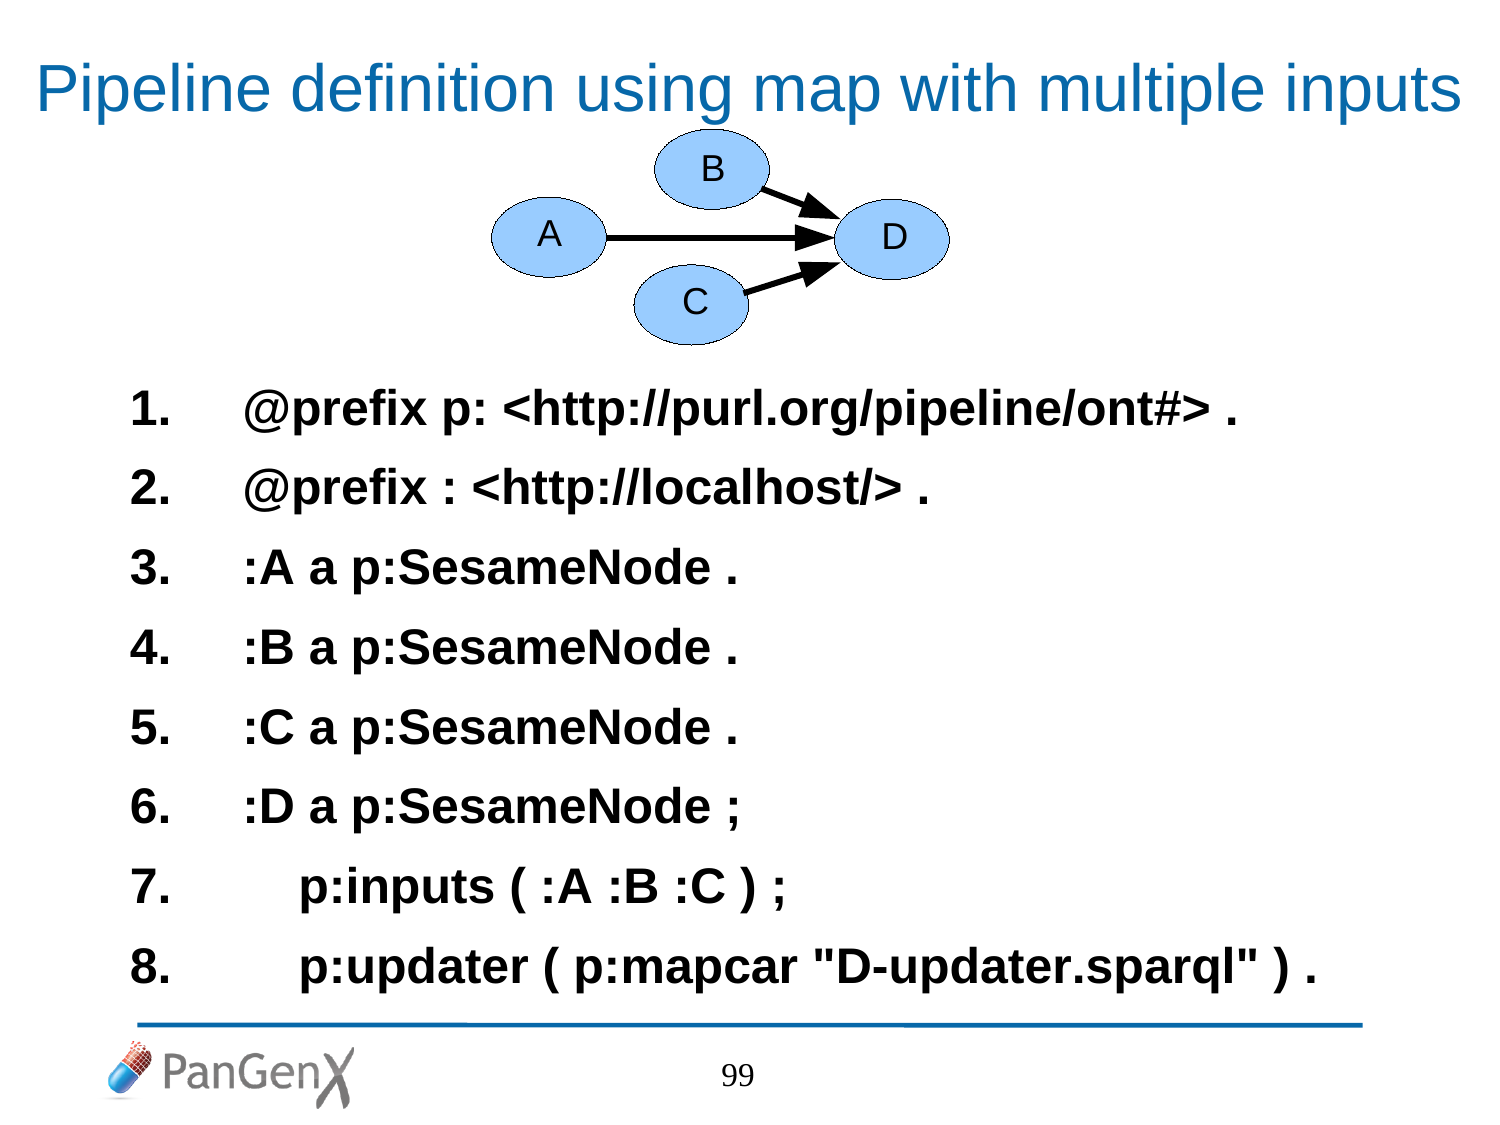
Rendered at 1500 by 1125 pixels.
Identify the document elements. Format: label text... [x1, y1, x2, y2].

text_box [834, 199, 950, 280]
text_box D [866, 204, 924, 265]
text_box B [685, 136, 741, 197]
list @prefix p: <http://purl.org/pipeline/ont#> . @prefix : <http://localhost/> . :A a p:SesameNode . :B a p:SesameNode . :C a p:SesameNode . :D a p:SesameNode ; p:inputs ( :A :B :C ) ; p:updater ( p:mapcar "D-updater.sparql" ) . [115, 360, 1387, 1036]
text_box C [667, 270, 725, 330]
text_box A [522, 202, 577, 262]
text_box [654, 129, 770, 210]
picture [89, 1041, 354, 1109]
text_box [491, 197, 607, 278]
text_box [633, 264, 749, 346]
title Pipeline definition using map with multiple inputs [0, 6, 1500, 149]
